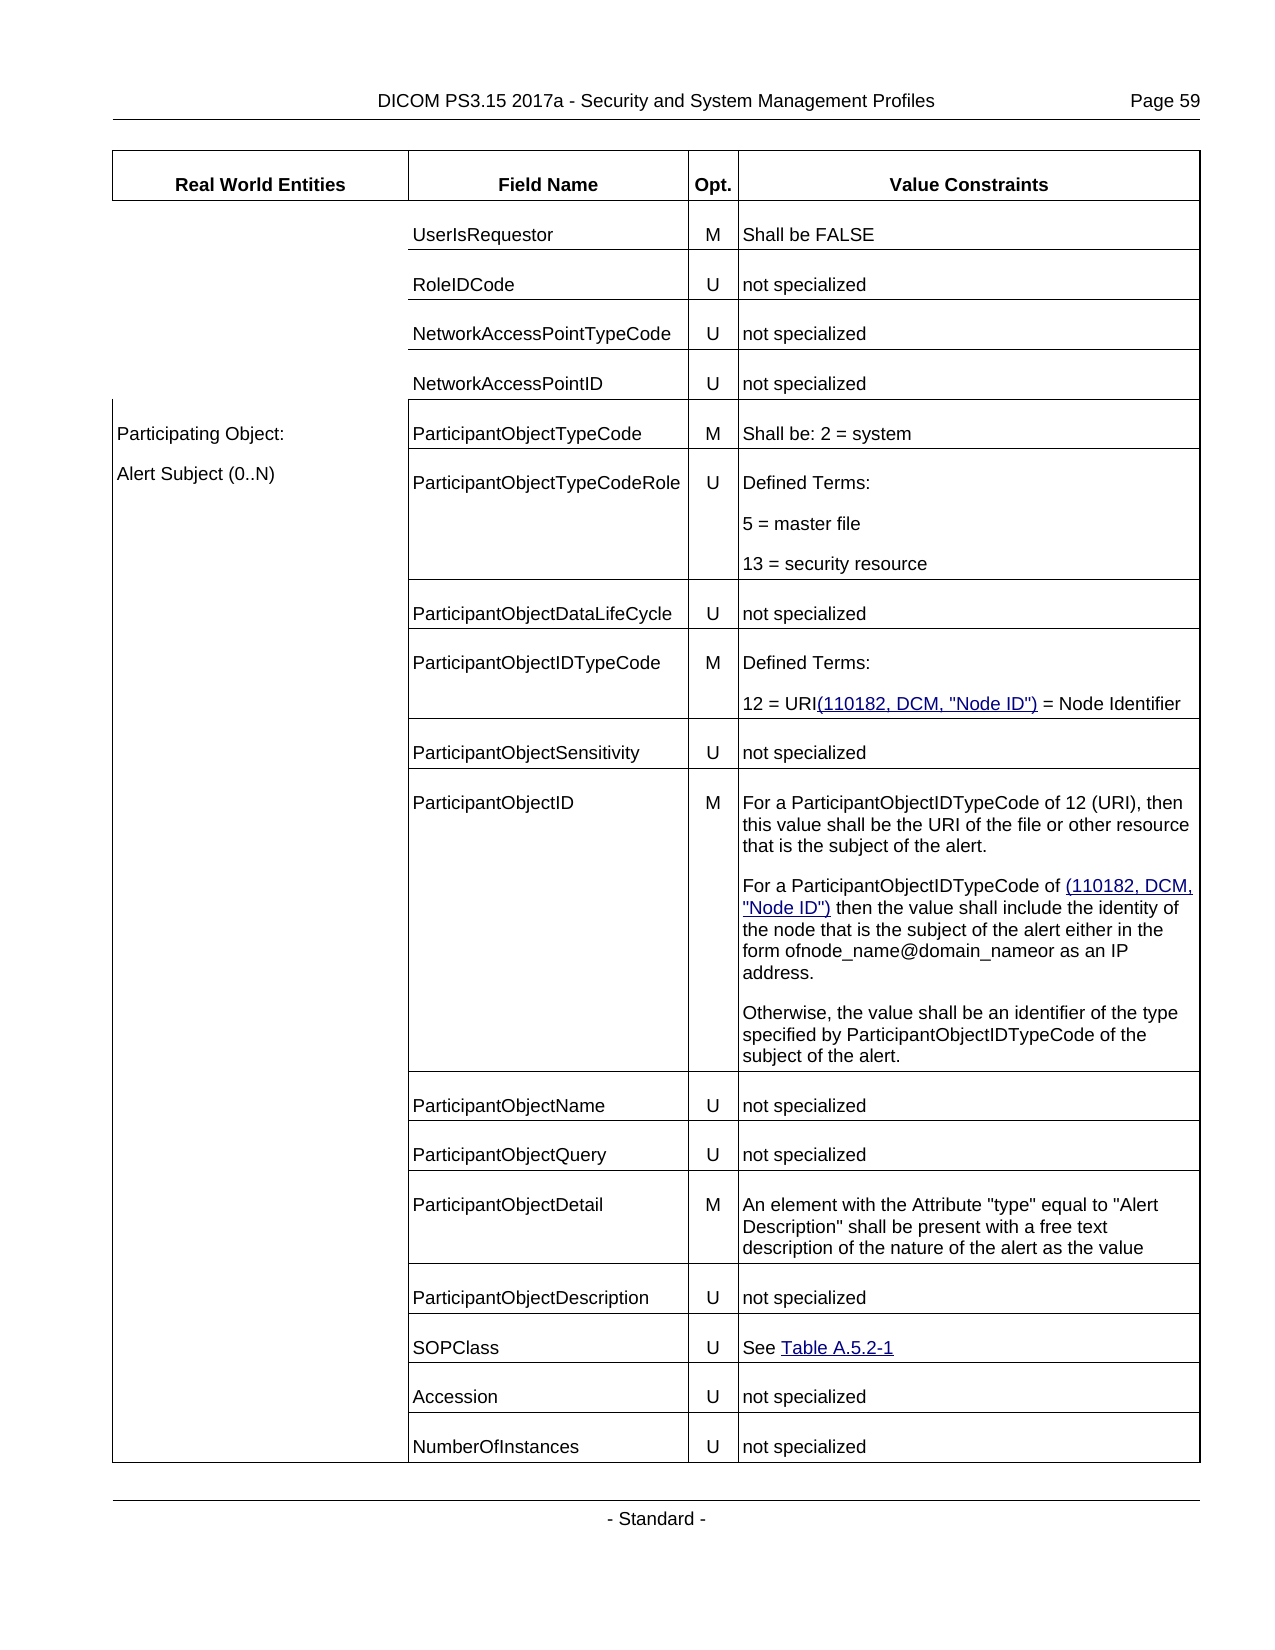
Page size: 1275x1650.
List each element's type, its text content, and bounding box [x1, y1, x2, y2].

table_cell M [689, 201, 738, 249]
table_cell U [689, 1413, 738, 1462]
table_cell not specialized [739, 719, 1199, 768]
table_cell ParticipantObjectID [409, 769, 688, 1071]
table_cell ParticipantObjectIDTypeCode [409, 629, 688, 718]
table_cell M [689, 400, 738, 448]
table_cell See Table A.5.2-1 [739, 1314, 1199, 1362]
table_header Field Name [409, 151, 688, 200]
table_cell not specialized [739, 250, 1199, 299]
table_cell Defined Terms: 5 = master file 13 = security resource [739, 449, 1199, 578]
table_cell M [689, 769, 738, 1071]
table_cell U [689, 1264, 738, 1312]
table_cell M [689, 629, 738, 718]
table_header Real World Entities [113, 151, 408, 200]
table_header Value Constraints [739, 151, 1199, 200]
table_cell NetworkAccessPointTypeCode [408, 300, 688, 349]
table_cell U [689, 1072, 738, 1120]
table_header Opt. [689, 151, 738, 200]
table_cell not specialized [739, 1363, 1199, 1412]
table_cell not specialized [739, 300, 1199, 349]
table_cell For a ParticipantObjectIDTypeCode of 12 (URI), then this value shall be the URI of the file or other resource that is the subject of the alert. For a ParticipantObjectIDTypeCode of (110182, DCM, "Node ID") then the value shall include the identity of the node that is the subject of the alert either in the form ofnode_name@domain_nameor as an IP address. Otherwise, the value shall be an identifier of the type specified by ParticipantObjectIDTypeCode of the subject of the alert. [739, 769, 1199, 1071]
table_cell Shall be FALSE [739, 201, 1199, 249]
table_cell An element with the Attribute "type" equal to "Alert Description" shall be present with a free text description of the nature of the alert as the value [739, 1171, 1199, 1263]
table_cell NumberOfInstances [409, 1413, 688, 1462]
table_cell not specialized [739, 1264, 1199, 1312]
table_cell not specialized [739, 350, 1199, 398]
table_cell U [689, 719, 738, 768]
table_cell Defined Terms: 12 = URI(110182, DCM, "Node ID") = Node Identifier [739, 629, 1199, 718]
table_cell SOPClass [409, 1314, 688, 1362]
table_cell U [689, 449, 738, 578]
table_cell Accession [409, 1363, 688, 1412]
table_cell Shall be: 2 = system [739, 400, 1199, 448]
table_cell U [689, 1314, 738, 1362]
table_cell U [689, 580, 738, 628]
table_cell NetworkAccessPointID [408, 350, 688, 398]
table_cell ParticipantObjectTypeCodeRole [409, 449, 688, 578]
table_cell U [689, 250, 738, 299]
table_cell ParticipantObjectQuery [409, 1121, 688, 1170]
table_cell Participating Object: Alert Subject (0..N) [113, 399, 408, 1462]
table_cell UserIsRequestor [408, 201, 688, 249]
table_cell RoleIDCode [408, 250, 688, 299]
table_cell U [689, 350, 738, 398]
table_cell U [689, 300, 738, 349]
table_cell not specialized [739, 1072, 1199, 1120]
table_cell not specialized [739, 1413, 1199, 1462]
table_cell ParticipantObjectTypeCode [409, 400, 688, 448]
table_cell U [689, 1121, 738, 1170]
table_cell U [689, 1363, 738, 1412]
table_cell M [689, 1171, 738, 1263]
table_cell ParticipantObjectName [409, 1072, 688, 1120]
table_cell not specialized [739, 580, 1199, 628]
table_cell ParticipantObjectDataLifeCycle [409, 580, 688, 628]
table_cell ParticipantObjectDescription [409, 1264, 688, 1312]
table_cell ParticipantObjectDetail [409, 1171, 688, 1263]
table_cell ParticipantObjectSensitivity [409, 719, 688, 768]
table_cell not specialized [739, 1121, 1199, 1170]
